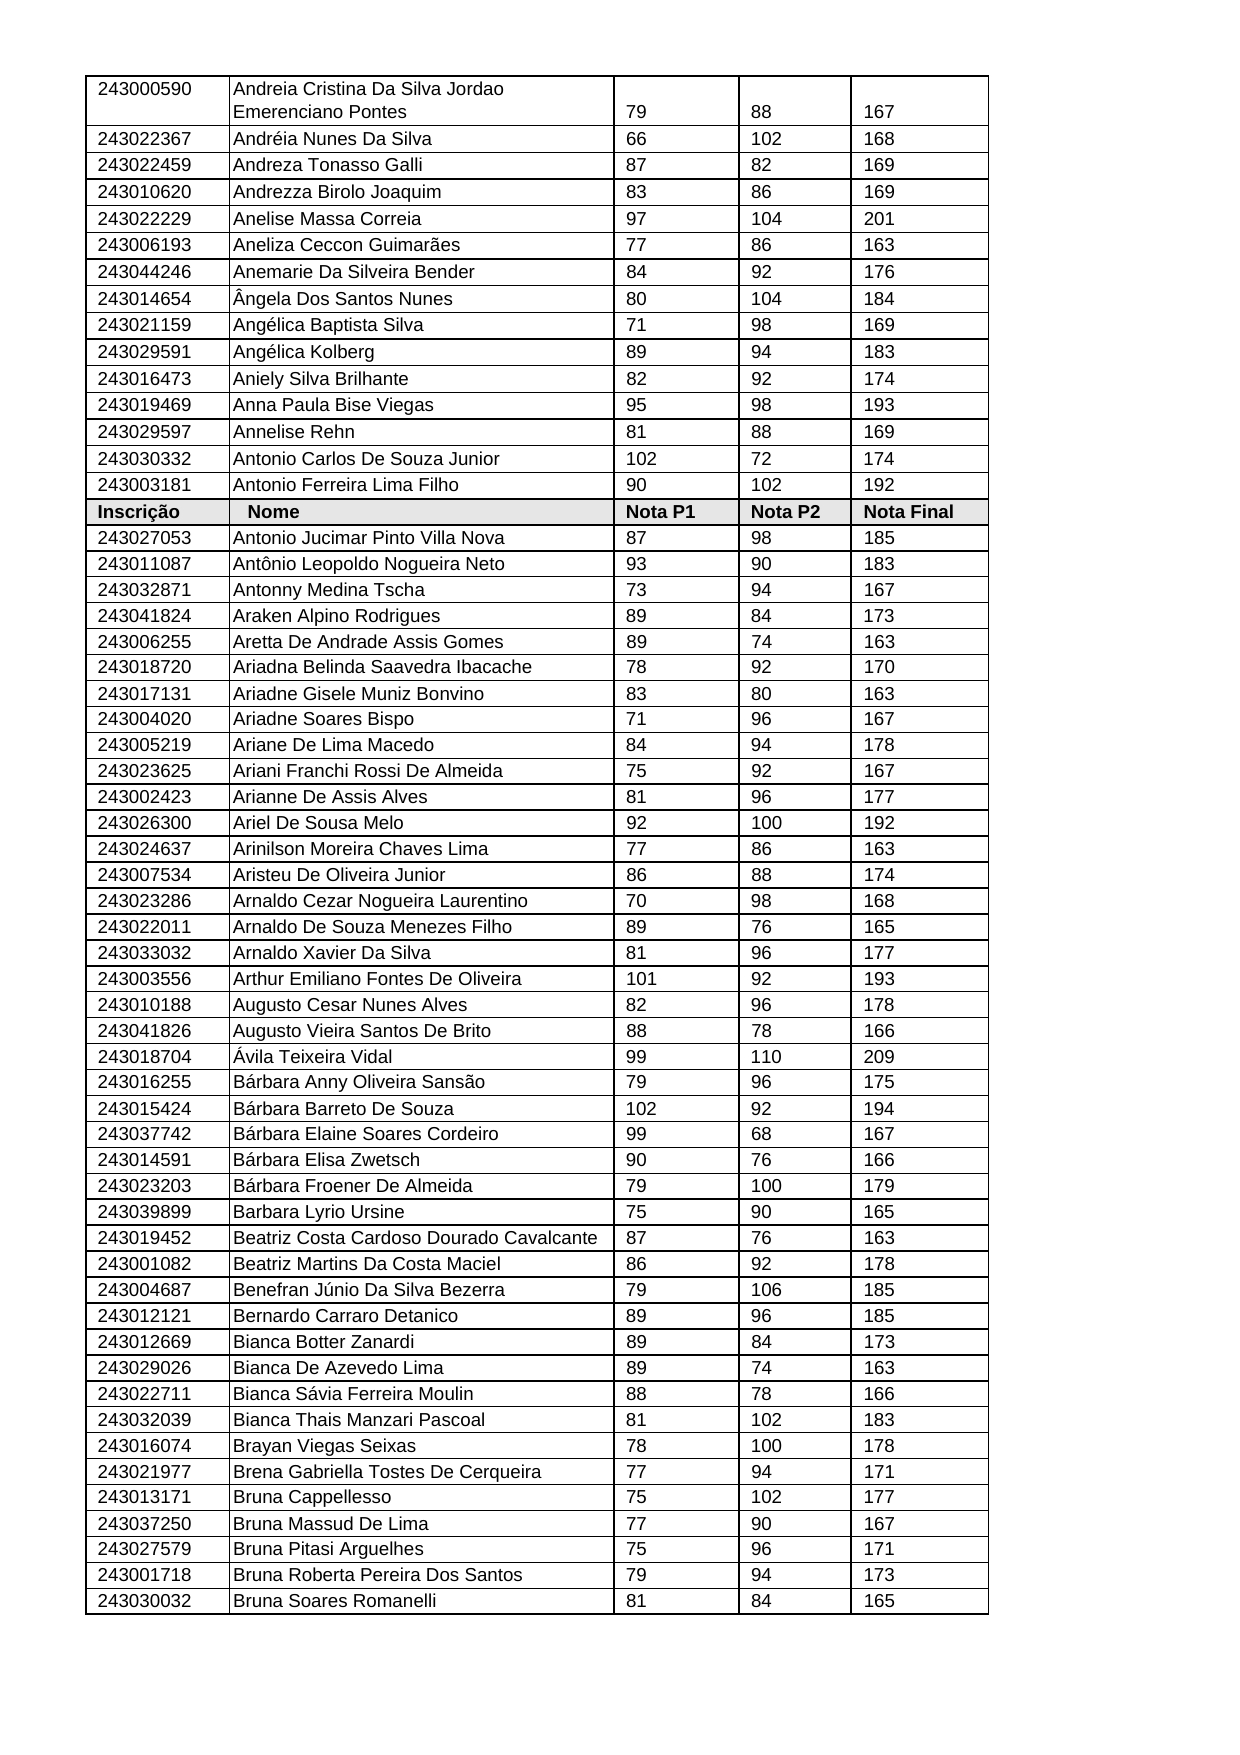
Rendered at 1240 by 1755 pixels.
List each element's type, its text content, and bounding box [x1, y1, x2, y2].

table_cell 171 [852, 1537, 988, 1561]
table_cell Ariel De Sousa Melo [230, 811, 613, 835]
table_cell 167 [852, 77, 988, 125]
table_cell Beatriz Costa Cardoso Dourado Cavalcante [230, 1226, 613, 1250]
table_cell 75 [615, 1200, 738, 1224]
table_cell 165 [852, 1200, 988, 1224]
table_cell 243023203 [87, 1174, 229, 1198]
table_cell 178 [852, 992, 988, 1017]
table_cell 74 [740, 1356, 850, 1380]
table_cell 81 [615, 941, 738, 965]
table_cell Arthur Emiliano Fontes De Oliveira [230, 967, 613, 991]
table_cell 101 [615, 967, 738, 991]
table_cell Bárbara Anny Oliveira Sansão [230, 1070, 613, 1094]
table_cell 100 [740, 1433, 850, 1458]
table_cell 78 [615, 655, 738, 679]
table_cell 177 [852, 1485, 988, 1509]
table_cell 243022011 [87, 915, 229, 939]
table_cell 96 [740, 707, 850, 731]
table_cell 183 [852, 552, 988, 576]
table_cell Bruna Massud De Lima [230, 1511, 613, 1536]
table_cell 165 [852, 1589, 988, 1613]
table_cell Antonny Medina Tscha [230, 577, 613, 602]
table_cell 89 [615, 603, 738, 628]
table_cell 98 [740, 889, 850, 913]
table_cell 166 [852, 1148, 988, 1172]
table_cell Bianca Botter Zanardi [230, 1330, 613, 1354]
table_cell 168 [852, 126, 988, 151]
table_cell 243014591 [87, 1148, 229, 1172]
table_cell 243018720 [87, 655, 229, 679]
table_cell 98 [740, 313, 850, 338]
table_cell 84 [615, 260, 738, 285]
table_cell 75 [615, 1537, 738, 1561]
table_cell 243041824 [87, 603, 229, 628]
table_cell 168 [852, 889, 988, 913]
table_cell Benefran Júnio Da Silva Bezerra [230, 1278, 613, 1302]
table_cell 80 [740, 681, 850, 706]
table_cell 243027053 [87, 526, 229, 550]
table_cell 96 [740, 941, 850, 965]
table_cell 81 [615, 785, 738, 809]
table_cell Arinilson Moreira Chaves Lima [230, 837, 613, 861]
table_cell Barbara Lyrio Ursine [230, 1200, 613, 1224]
table_cell 243004687 [87, 1278, 229, 1302]
table_cell 78 [740, 1018, 850, 1043]
table_cell 243023625 [87, 759, 229, 783]
table_cell 82 [740, 153, 850, 178]
table_cell 243029591 [87, 340, 229, 365]
table_cell 192 [852, 811, 988, 835]
table_cell Bruna Soares Romanelli [230, 1589, 613, 1613]
table_cell 243017131 [87, 681, 229, 706]
table_cell 243010620 [87, 180, 229, 205]
table_cell 243041826 [87, 1018, 229, 1043]
table_cell 243018704 [87, 1044, 229, 1069]
table_cell 110 [740, 1044, 850, 1069]
table_cell Andrezza Birolo Joaquim [230, 180, 613, 205]
table_cell Bruna Cappellesso [230, 1485, 613, 1509]
table_cell Arnaldo Cezar Nogueira Laurentino [230, 889, 613, 913]
table_cell 92 [740, 1252, 850, 1276]
table_cell 73 [615, 577, 738, 602]
table_cell 80 [615, 286, 738, 311]
table_cell 104 [740, 286, 850, 311]
table_cell 243001082 [87, 1252, 229, 1276]
table_cell Antônio Leopoldo Nogueira Neto [230, 552, 613, 576]
table_cell 243022367 [87, 126, 229, 151]
table_cell 90 [740, 1511, 850, 1536]
table_cell 86 [615, 863, 738, 887]
table_cell 92 [740, 1096, 850, 1121]
table_cell 82 [615, 992, 738, 1017]
table_cell 76 [740, 915, 850, 939]
table_cell Ariadne Soares Bispo [230, 707, 613, 731]
table_cell Anna Paula Bise Viegas [230, 393, 613, 418]
table_cell 243022459 [87, 153, 229, 178]
table_cell 243026300 [87, 811, 229, 835]
table_cell 66 [615, 126, 738, 151]
table_cell Arnaldo De Souza Menezes Filho [230, 915, 613, 939]
table_cell 167 [852, 577, 988, 602]
table_cell 243024637 [87, 837, 229, 861]
table_cell 179 [852, 1174, 988, 1198]
table_cell 77 [615, 837, 738, 861]
table_cell 163 [852, 1226, 988, 1250]
table_cell 178 [852, 1433, 988, 1458]
table_cell 243027579 [87, 1537, 229, 1561]
table_cell 185 [852, 526, 988, 550]
table_cell 243019469 [87, 393, 229, 418]
table_cell 243021159 [87, 313, 229, 338]
table_cell 243007534 [87, 863, 229, 887]
table_cell 243000590 [87, 77, 229, 125]
table_cell 78 [615, 1433, 738, 1458]
table_cell 81 [615, 420, 738, 445]
table_cell 171 [852, 1459, 988, 1484]
table_cell 88 [740, 77, 850, 125]
table_cell 243011087 [87, 552, 229, 576]
table_cell 92 [740, 655, 850, 679]
table_cell 193 [852, 393, 988, 418]
table_cell Annelise Rehn [230, 420, 613, 445]
table_cell 94 [740, 340, 850, 365]
table_cell 71 [615, 313, 738, 338]
table_cell 90 [615, 1148, 738, 1172]
table_cell Bianca Sávia Ferreira Moulin [230, 1382, 613, 1406]
table_cell 90 [740, 552, 850, 576]
table_cell Aretta De Andrade Assis Gomes [230, 629, 613, 654]
table_cell 194 [852, 1096, 988, 1121]
table_cell 243006255 [87, 629, 229, 654]
table_cell 183 [852, 1407, 988, 1432]
table_cell 75 [615, 1485, 738, 1509]
table_cell 92 [740, 260, 850, 285]
table_cell 167 [852, 759, 988, 783]
table_cell 243039899 [87, 1200, 229, 1224]
table_cell 243037250 [87, 1511, 229, 1536]
table_cell 96 [740, 1537, 850, 1561]
table_cell 94 [740, 577, 850, 602]
table_cell 166 [852, 1018, 988, 1043]
table_cell Aniely Silva Brilhante [230, 366, 613, 391]
table_cell 243023286 [87, 889, 229, 913]
table_cell 88 [740, 863, 850, 887]
table_cell 96 [740, 992, 850, 1017]
table_cell 163 [852, 233, 988, 258]
table_cell 243019452 [87, 1226, 229, 1250]
table_cell Bianca Thais Manzari Pascoal [230, 1407, 613, 1432]
table_cell 104 [740, 206, 850, 231]
table_cell 106 [740, 1278, 850, 1302]
table_cell 176 [852, 260, 988, 285]
table_cell Bárbara Froener De Almeida [230, 1174, 613, 1198]
table_cell 243015424 [87, 1096, 229, 1121]
table_cell 243016473 [87, 366, 229, 391]
table_cell 83 [615, 681, 738, 706]
table_cell 89 [615, 629, 738, 654]
table_cell 86 [740, 180, 850, 205]
table_cell Nome [230, 500, 613, 524]
table_cell 174 [852, 366, 988, 391]
table_cell Nota P1 [615, 500, 738, 524]
table_cell 79 [615, 1278, 738, 1302]
table_cell 173 [852, 1563, 988, 1587]
table_cell 178 [852, 733, 988, 757]
table_cell 243022711 [87, 1382, 229, 1406]
table_cell Brayan Viegas Seixas [230, 1433, 613, 1458]
table_cell 166 [852, 1382, 988, 1406]
table_cell 174 [852, 446, 988, 471]
table_cell 243016074 [87, 1433, 229, 1458]
table_cell 192 [852, 473, 988, 498]
table_cell 243032039 [87, 1407, 229, 1432]
table_cell Augusto Cesar Nunes Alves [230, 992, 613, 1017]
table_cell 243005219 [87, 733, 229, 757]
table_cell Antonio Ferreira Lima Filho [230, 473, 613, 498]
table_cell Ariani Franchi Rossi De Almeida [230, 759, 613, 783]
table_cell 90 [615, 473, 738, 498]
table_cell Ariane De Lima Macedo [230, 733, 613, 757]
table_cell 87 [615, 1226, 738, 1250]
table_cell 243037742 [87, 1122, 229, 1146]
table_cell 185 [852, 1278, 988, 1302]
table_cell 96 [740, 1070, 850, 1094]
table_cell 243001718 [87, 1563, 229, 1587]
table_cell Bruna Roberta Pereira Dos Santos [230, 1563, 613, 1587]
table_cell 81 [615, 1589, 738, 1613]
table_cell Ariadne Gisele Muniz Bonvino [230, 681, 613, 706]
table_cell 77 [615, 233, 738, 258]
table_cell 243044246 [87, 260, 229, 285]
table_cell 243030032 [87, 1589, 229, 1613]
table_cell 93 [615, 552, 738, 576]
table_cell 163 [852, 681, 988, 706]
table_cell Nota P2 [740, 500, 850, 524]
table_cell Andréia Nunes Da Silva [230, 126, 613, 151]
table_cell 243014654 [87, 286, 229, 311]
table_cell Bárbara Elisa Zwetsch [230, 1148, 613, 1172]
table_cell 243021977 [87, 1459, 229, 1484]
table_cell 184 [852, 286, 988, 311]
table_cell 169 [852, 180, 988, 205]
table_cell Anemarie Da Silveira Bender [230, 260, 613, 285]
table_cell Bruna Pitasi Arguelhes [230, 1537, 613, 1561]
table_cell 86 [740, 837, 850, 861]
table_cell 183 [852, 340, 988, 365]
table_cell 243003181 [87, 473, 229, 498]
table_cell 169 [852, 313, 988, 338]
table_cell 243032871 [87, 577, 229, 602]
table_cell 94 [740, 1459, 850, 1484]
table_cell 70 [615, 889, 738, 913]
table_cell Araken Alpino Rodrigues [230, 603, 613, 628]
table_cell Brena Gabriella Tostes De Cerqueira [230, 1459, 613, 1484]
table_cell 71 [615, 707, 738, 731]
table_cell 97 [615, 206, 738, 231]
table_cell Ávila Teixeira Vidal [230, 1044, 613, 1069]
table_cell 92 [740, 366, 850, 391]
table_cell 89 [615, 1330, 738, 1354]
table_cell Arnaldo Xavier Da Silva [230, 941, 613, 965]
table_cell 173 [852, 1330, 988, 1354]
table_cell 84 [740, 603, 850, 628]
table_cell 167 [852, 1511, 988, 1536]
table_cell 75 [615, 759, 738, 783]
table_cell 89 [615, 340, 738, 365]
table_cell 102 [740, 1485, 850, 1509]
table_cell 165 [852, 915, 988, 939]
table_cell Antonio Jucimar Pinto Villa Nova [230, 526, 613, 550]
table_cell 84 [740, 1589, 850, 1613]
table_cell 77 [615, 1511, 738, 1536]
table_cell 79 [615, 1563, 738, 1587]
table_cell 76 [740, 1148, 850, 1172]
table_cell 87 [615, 153, 738, 178]
table_cell Andreia Cristina Da Silva Jordao Emerenciano Pontes [230, 77, 613, 125]
table_cell Ariadna Belinda Saavedra Ibacache [230, 655, 613, 679]
table_cell 201 [852, 206, 988, 231]
table_cell 178 [852, 1252, 988, 1276]
table_cell 79 [615, 1174, 738, 1198]
table_cell 163 [852, 837, 988, 861]
table_cell 76 [740, 1226, 850, 1250]
table_cell Inscrição [87, 500, 229, 524]
table_cell 102 [615, 446, 738, 471]
table_cell 163 [852, 629, 988, 654]
table_cell 169 [852, 153, 988, 178]
table_cell 94 [740, 1563, 850, 1587]
table_cell 90 [740, 1200, 850, 1224]
table_cell Arianne De Assis Alves [230, 785, 613, 809]
table_cell 99 [615, 1044, 738, 1069]
table_cell 68 [740, 1122, 850, 1146]
table_cell Ângela Dos Santos Nunes [230, 286, 613, 311]
table_cell 88 [740, 420, 850, 445]
table_cell 167 [852, 1122, 988, 1146]
table_cell 92 [740, 967, 850, 991]
table_cell 193 [852, 967, 988, 991]
table_cell 77 [615, 1459, 738, 1484]
table_cell 243012669 [87, 1330, 229, 1354]
table_cell 87 [615, 526, 738, 550]
table_cell Anelise Massa Correia [230, 206, 613, 231]
table_cell 177 [852, 785, 988, 809]
table_cell 94 [740, 733, 850, 757]
table_cell Bárbara Elaine Soares Cordeiro [230, 1122, 613, 1146]
table_cell 243004020 [87, 707, 229, 731]
table_cell 98 [740, 526, 850, 550]
table_cell 99 [615, 1122, 738, 1146]
table_cell 243022229 [87, 206, 229, 231]
table_cell Antonio Carlos De Souza Junior [230, 446, 613, 471]
table_cell 88 [615, 1018, 738, 1043]
table_cell 78 [740, 1382, 850, 1406]
table_cell Angélica Baptista Silva [230, 313, 613, 338]
table_cell 243029026 [87, 1356, 229, 1380]
table_cell 89 [615, 1356, 738, 1380]
table_cell 174 [852, 863, 988, 887]
table_cell 100 [740, 1174, 850, 1198]
table_cell Angélica Kolberg [230, 340, 613, 365]
table_cell 243016255 [87, 1070, 229, 1094]
table_cell 177 [852, 941, 988, 965]
table_cell Bernardo Carraro Detanico [230, 1304, 613, 1328]
table_cell Nota Final [852, 500, 988, 524]
table_cell 84 [740, 1330, 850, 1354]
table_cell 185 [852, 1304, 988, 1328]
table_cell 89 [615, 1304, 738, 1328]
table_cell 79 [615, 1070, 738, 1094]
table_cell Augusto Vieira Santos De Brito [230, 1018, 613, 1043]
table_cell 175 [852, 1070, 988, 1094]
table_cell 98 [740, 393, 850, 418]
table_cell 167 [852, 707, 988, 731]
table_cell 86 [740, 233, 850, 258]
table_cell 243013171 [87, 1485, 229, 1509]
table_cell Bárbara Barreto De Souza [230, 1096, 613, 1121]
table_cell 102 [740, 1407, 850, 1432]
table_cell 243003556 [87, 967, 229, 991]
table_cell 169 [852, 420, 988, 445]
table_cell 209 [852, 1044, 988, 1069]
table_cell 96 [740, 785, 850, 809]
table_cell 102 [740, 126, 850, 151]
table_cell Aneliza Ceccon Guimarães [230, 233, 613, 258]
table_cell 163 [852, 1356, 988, 1380]
table_cell Beatriz Martins Da Costa Maciel [230, 1252, 613, 1276]
table_cell 102 [740, 473, 850, 498]
table_cell 86 [615, 1252, 738, 1276]
table_cell 89 [615, 915, 738, 939]
table_cell 243012121 [87, 1304, 229, 1328]
table_cell 72 [740, 446, 850, 471]
table_cell 81 [615, 1407, 738, 1432]
table_cell 83 [615, 180, 738, 205]
table_cell 92 [740, 759, 850, 783]
table_cell 92 [615, 811, 738, 835]
table_cell 102 [615, 1096, 738, 1121]
table_cell 243030332 [87, 446, 229, 471]
table_cell 96 [740, 1304, 850, 1328]
table_cell 243010188 [87, 992, 229, 1017]
table_cell 84 [615, 733, 738, 757]
table_cell 100 [740, 811, 850, 835]
table_cell 243002423 [87, 785, 229, 809]
table_cell 95 [615, 393, 738, 418]
table_cell 243029597 [87, 420, 229, 445]
table_cell 82 [615, 366, 738, 391]
table_cell 88 [615, 1382, 738, 1406]
table_cell 173 [852, 603, 988, 628]
table_cell 243033032 [87, 941, 229, 965]
table_cell Aristeu De Oliveira Junior [230, 863, 613, 887]
table_cell Andreza Tonasso Galli [230, 153, 613, 178]
table_cell 243006193 [87, 233, 229, 258]
table_cell 170 [852, 655, 988, 679]
table_cell Bianca De Azevedo Lima [230, 1356, 613, 1380]
table_cell 79 [615, 77, 738, 125]
table_cell 74 [740, 629, 850, 654]
